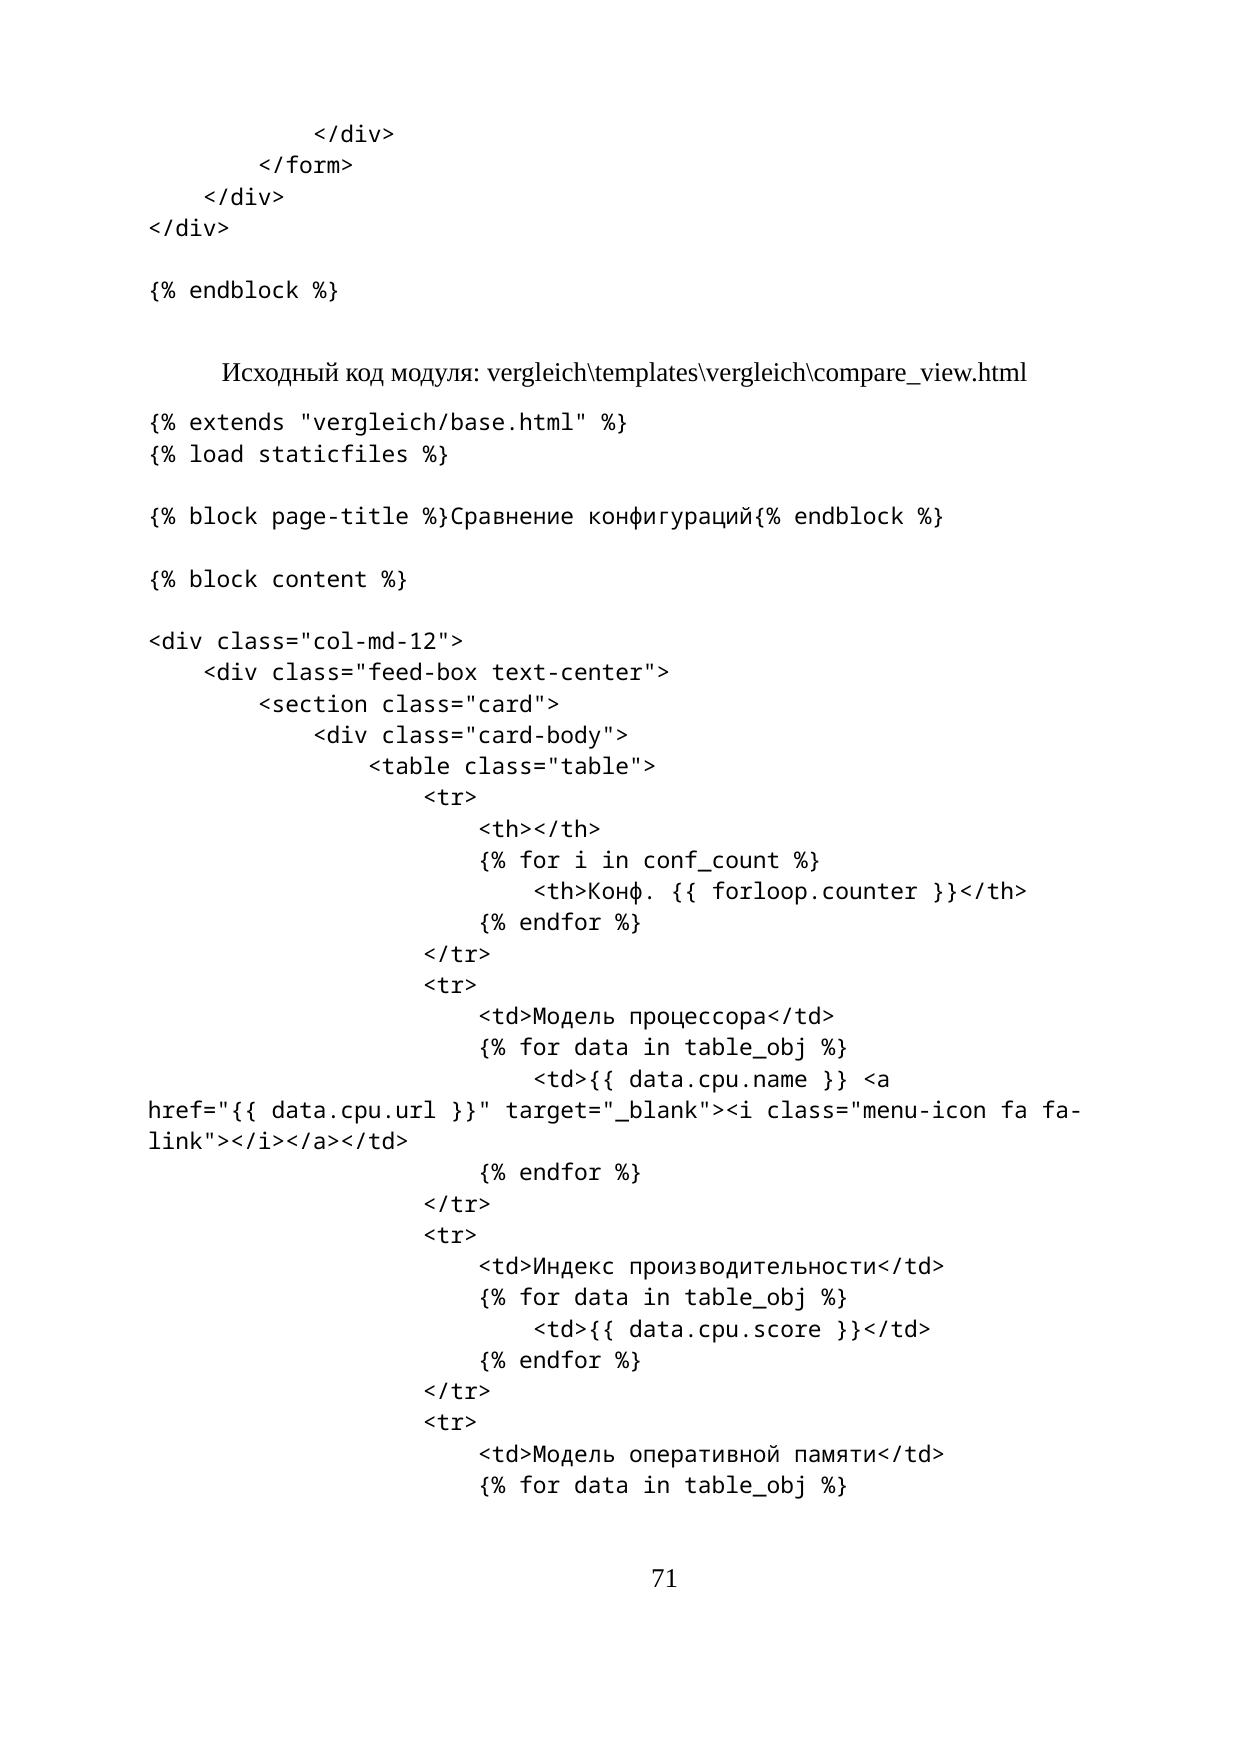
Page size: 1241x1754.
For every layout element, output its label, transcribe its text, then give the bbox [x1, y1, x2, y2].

text {% for data in table_obj %} [148, 1469, 1181, 1500]
text </tr> [148, 1375, 1181, 1406]
text </tr> [148, 937, 1181, 969]
text {% endfor %} [148, 1344, 1181, 1375]
text <td>{{ data.cpu.score }}</td> [148, 1312, 1181, 1344]
text </form> [148, 149, 1181, 181]
text <table class="table"> [148, 750, 1181, 781]
text <div class="card-body"> [148, 719, 1181, 750]
text <td>{{ data.cpu.name }} <a href="{{ data.cpu.url }}" target="_blank"><i class="menu-icon fa fa-link"></i></a></td> [148, 1062, 1181, 1156]
text <div class="col-md-12"> [148, 625, 1181, 656]
text {% extends "vergleich/base.html" %} [148, 406, 1181, 437]
text <td>Модель оперативной памяти</td> [148, 1437, 1181, 1469]
text <td>Модель процессора</td> [148, 1000, 1181, 1031]
text </div> [148, 212, 1181, 243]
text {% endfor %} [148, 1156, 1181, 1187]
text <tr> [148, 1406, 1181, 1437]
text </div> [148, 118, 1181, 149]
text <tr> [148, 969, 1181, 1000]
text <td>Индекс производительности</td> [148, 1250, 1181, 1281]
text <tr> [148, 1219, 1181, 1250]
text <tr> [148, 781, 1181, 812]
text {% for i in conf_count %} [148, 844, 1181, 875]
text </div> [148, 181, 1181, 212]
text <th>Конф. {{ forloop.counter }}</th> [148, 875, 1181, 906]
text {% endblock %} [148, 274, 1181, 306]
text {% for data in table_obj %} [148, 1281, 1181, 1312]
text {% block page-title %}Сравнение конфигураций{% endblock %} [148, 500, 1181, 531]
text Исходный код модуля: vergleich\templates\vergleich\compare_view.html [148, 356, 1181, 387]
text {% load staticfiles %} [148, 437, 1181, 469]
text <section class="card"> [148, 687, 1181, 719]
text {% endfor %} [148, 906, 1181, 937]
text {% block content %} [148, 562, 1181, 594]
text {% for data in table_obj %} [148, 1031, 1181, 1062]
text <th></th> [148, 812, 1181, 844]
text </tr> [148, 1187, 1181, 1219]
text <div class="feed-box text-center"> [148, 656, 1181, 687]
